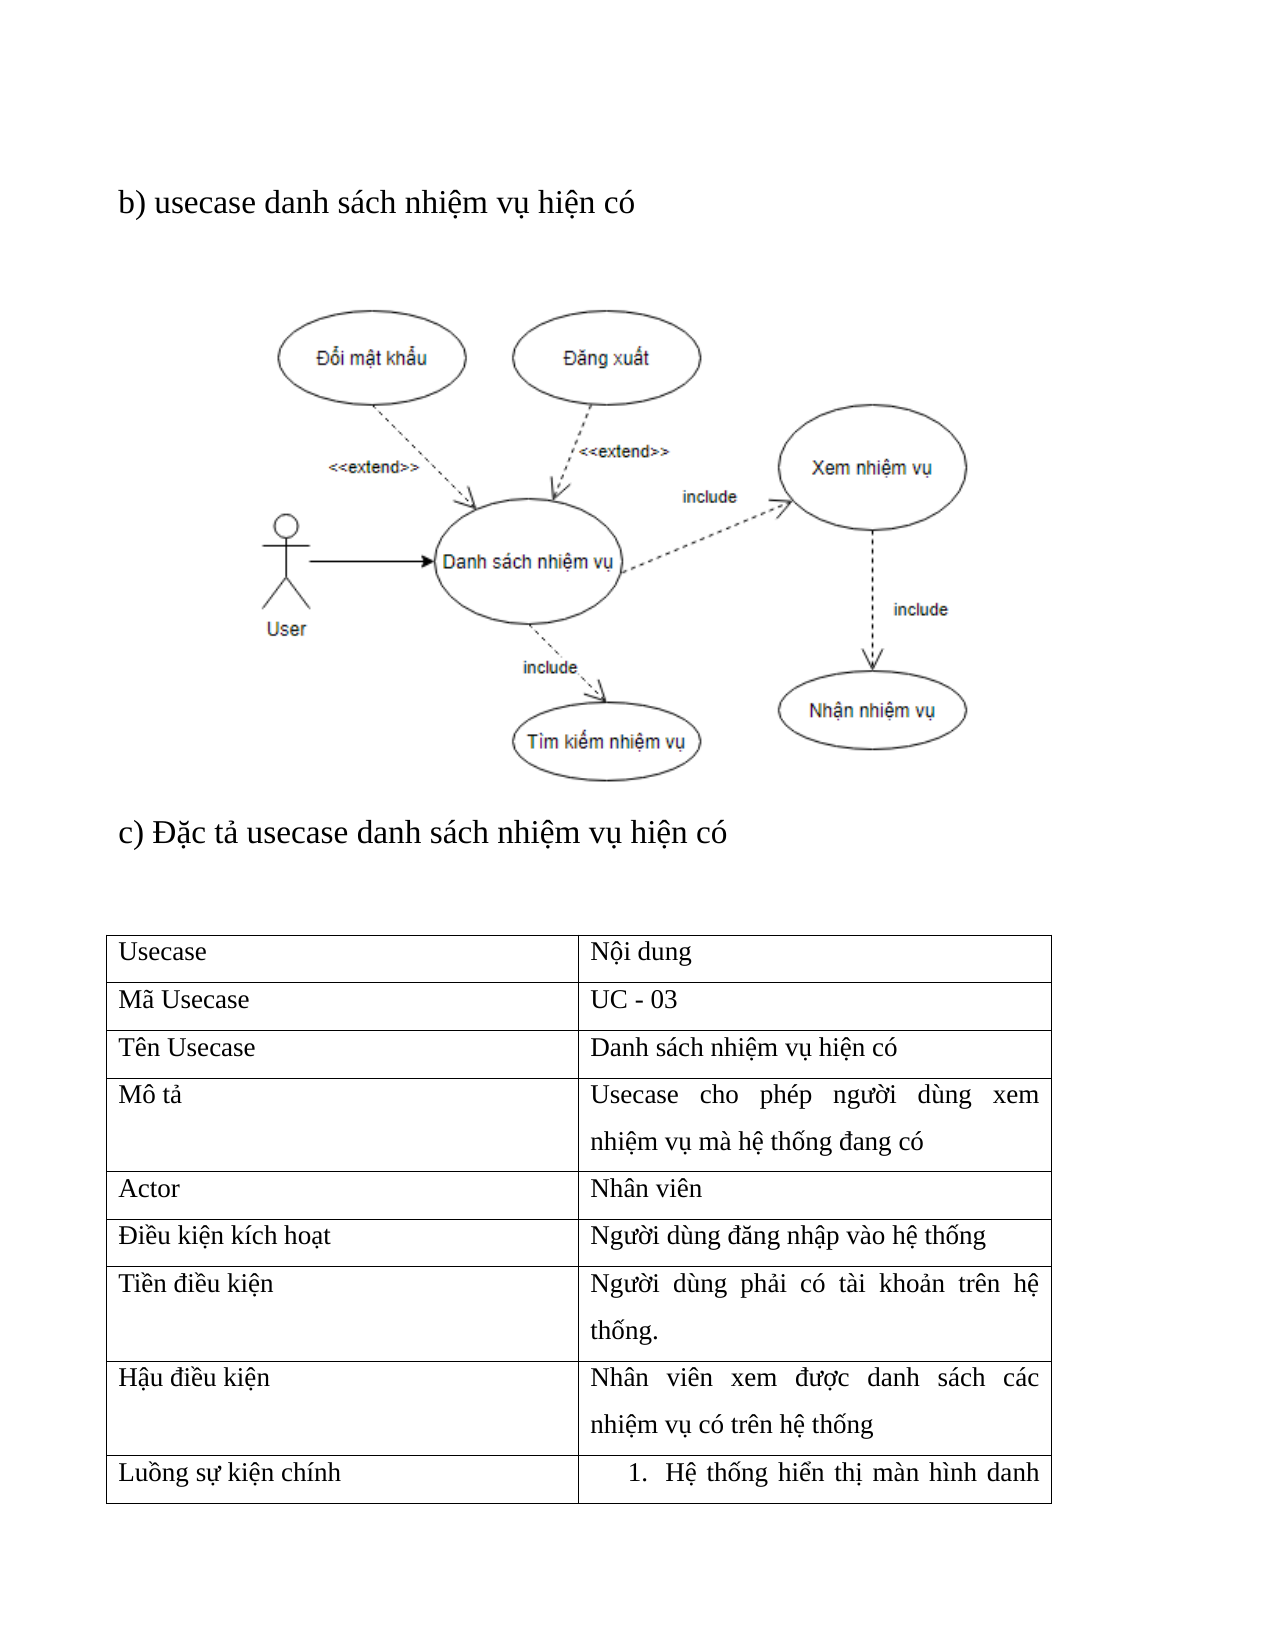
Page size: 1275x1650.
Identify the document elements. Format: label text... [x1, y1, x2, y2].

table_cell Danh sách nhiệm vụ hiện có [579, 1031, 1051, 1078]
table_header Usecase [107, 936, 578, 982]
text b) usecase danh sách nhiệm vụ hiện có [118, 183, 1157, 221]
table_cell Hậu điều kiện [107, 1362, 578, 1455]
table_cell Nhân viên xem được danh sách các nhiệm vụ có trên hệ thống [579, 1362, 1051, 1455]
table_cell Mã Usecase [107, 983, 578, 1030]
table_header Nội dung [579, 936, 1051, 982]
table_cell Usecase cho phép người dùng xem nhiệm vụ mà hệ thống đang có [579, 1079, 1051, 1171]
table_cell Mô tả [107, 1079, 578, 1171]
table_cell Người dùng phải có tài khoản trên hệ thống. [579, 1267, 1051, 1361]
table_cell Luồng sự kiện chính [107, 1456, 578, 1503]
text c) Đặc tả usecase danh sách nhiệm vụ hiện có [118, 283, 1157, 851]
table_cell Actor [107, 1172, 578, 1218]
table_cell Tên Usecase [107, 1031, 578, 1078]
table_cell Nhân viên [579, 1172, 1051, 1218]
table_cell Tiền điều kiện [107, 1267, 578, 1361]
table_cell Người dùng đăng nhập vào hệ thống [579, 1220, 1051, 1266]
table_cell Điều kiện kích hoạt [107, 1220, 578, 1266]
table_cell UC - 03 [579, 983, 1051, 1030]
table_cell Hệ thống hiển thị màn hình danh [579, 1456, 1051, 1503]
